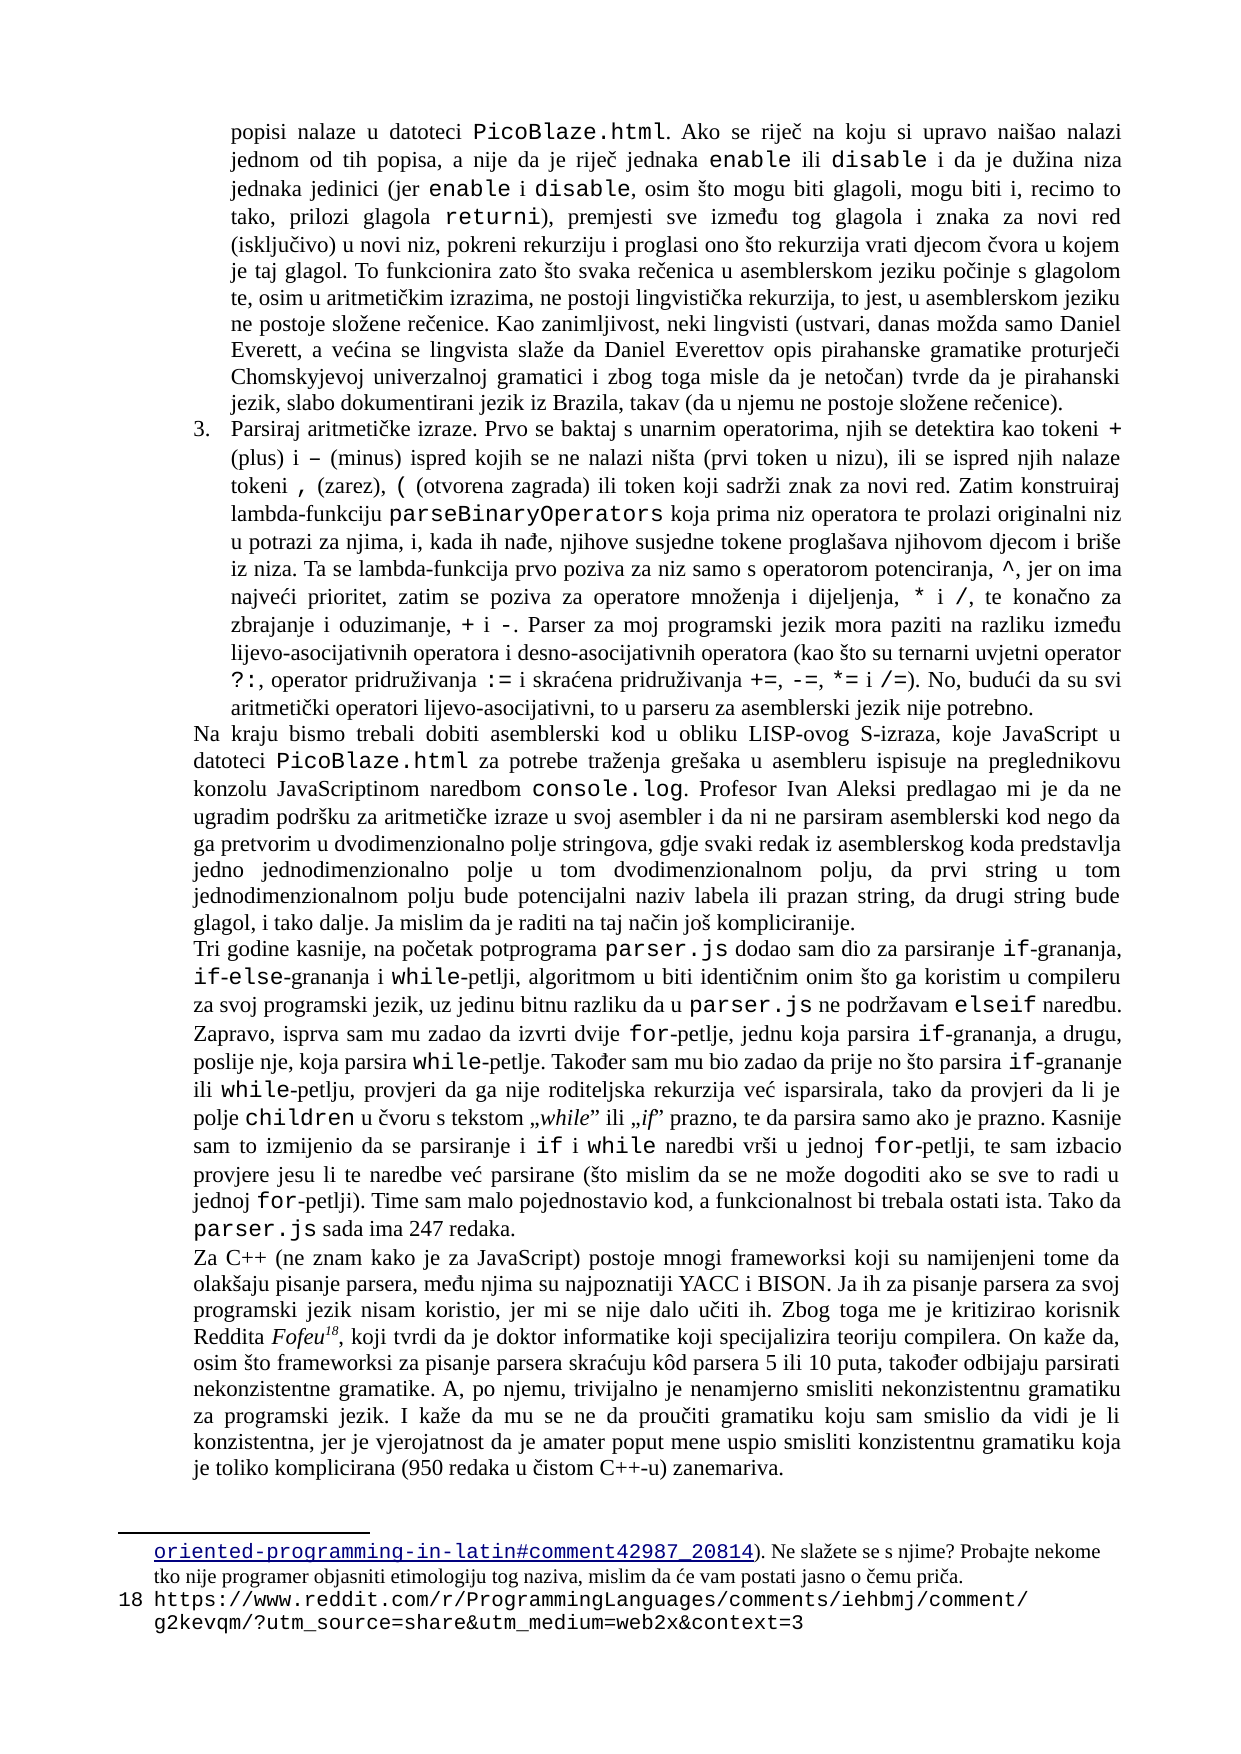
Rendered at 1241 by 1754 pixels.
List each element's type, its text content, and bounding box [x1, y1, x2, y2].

list popisi nalaze u datoteci PicoBlaze.html. Ako se riječ na koju si upravo naišao nalazi jednom od tih popisa, a nije da je riječ jednaka enable ili disable i da je dužina niza jednaka jedinici (jer enable i disable, osim što mogu biti glagoli, mogu biti i, recimo to tako, prilozi glagola returni), premjesti sve između tog glagola i znaka za novi red (isključivo) u novi niz, pokreni rekurziju i proglasi ono što rekurzija vrati djecom čvora u kojem je taj glagol. To funkcionira zato što svaka rečenica u asemblerskom jeziku počinje s glagolom te, osim u aritmetičkim izrazima, ne postoji lingvistička rekurzija, to jest, u asemblerskom jeziku ne postoje složene rečenice. Kao zanimljivost, neki lingvisti (ustvari, danas možda samo Daniel Everett, a većina se lingvista slaže da Daniel Everettov opis pirahanske gramatike proturječi Chomskyjevoj univerzalnoj gramatici i zbog toga misle da je netočan) tvrde da je pirahanski jezik, slabo dokumentirani jezik iz Brazila, takav (da u njemu ne postoje složene rečenice). [193, 118, 1122, 416]
list Parsiraj aritmetičke izraze. Prvo se baktaj s unarnim operatorima, njih se detektira kao tokeni + (plus) i – (minus) ispred kojih se ne nalazi ništa (prvi token u nizu), ili se ispred njih nalaze tokeni , (zarez), ( (otvorena zagrada) ili token koji sadrži znak za novi red. Zatim konstruiraj lambda-funkciju parseBinaryOperators koja prima niz operatora te prolazi originalni niz u potrazi za njima, i, kada ih nađe, njihove susjedne tokene proglašava njihovom djecom i briše iz niza. Ta se lambda-funkcija prvo poziva za niz samo s operatorom potenciranja, ^, jer on ima najveći prioritet, zatim se poziva za operatore množenja i dijeljenja, * i /, te konačno za zbrajanje i oduzimanje, + i -. Parser za moj programski jezik mora paziti na razliku između lijevo-asocijativnih operatora i desno-asocijativnih operatora (kao što su ternarni uvjetni operator ?:, operator pridruživanja := i skraćena pridruživanja +=, -=, *= i /=). No, budući da su svi aritmetički operatori lijevo-asocijativni, to u parseru za asemblerski jezik nije potrebno. [193, 416, 1122, 720]
text Za C++ (ne znam kako je za JavaScript) postoje mnogi frameworksi koji su namijenjeni tome da olakšaju pisanje parsera, među njima su najpoznatiji YACC i BISON. Ja ih za pisanje parsera za svoj programski jezik nisam koristio, jer mi se nije dalo učiti ih. Zbog toga me je kritizirao korisnik Reddita Fofeu, koji tvrdi da je doktor informatike koji specijalizira teoriju compilera. On kaže da, osim što frameworksi za pisanje parsera skraćuju kôd parsera 5 ili 10 puta, također odbijaju parsirati nekonzistentne gramatike. A, po njemu, trivijalno je nenamjerno smisliti nekonzistentnu gramatiku za programski jezik. I kaže da mu se ne da proučiti gramatiku koju sam smislio da vidi je li konzistentna, jer je vjerojatnost da je amater poput mene uspio smisliti konzistentnu gramatiku koja je toliko komplicirana (950 redaka u čistom C++-u) zanemariva. [193, 1244, 1122, 1481]
list oriented-programming-in-latin#comment42987_20814). Ne slažete se s njime? Probajte nekome tko nije programer objasniti etimologiju tog naziva, mislim da će vam postati jasno o čemu priča. [118, 1539, 1122, 1588]
text Tri godine kasnije, na početak potprograma parser.js dodao sam dio za parsiranje if-grananja, if-else-grananja i while-petlji, algoritmom u biti identičnim onim što ga koristim u compileru za svoj programski jezik, uz jedinu bitnu razliku da u parser.js ne podržavam elseif naredbu. Zapravo, isprva sam mu zadao da izvrti dvije for-petlje, jednu koja parsira if-grananja, a drugu, poslije nje, koja parsira while-petlje. Također sam mu bio zadao da prije no što parsira if-grananje ili while-petlju, provjeri da ga nije roditeljska rekurzija već isparsirala, tako da provjeri da li je polje children u čvoru s tekstom „while” ili „if” prazno, te da parsira samo ako je prazno. Kasnije sam to izmijenio da se parsiranje i if i while naredbi vrši u jednoj for-petlji, te sam izbacio provjere jesu li te naredbe već parsirane (što mislim da se ne može dogoditi ako se sve to radi u jednoj for-petlji). Time sam malo pojednostavio kod, a funkcionalnost bi trebala ostati ista. Tako da parser.js sada ima 247 redaka. [193, 935, 1122, 1244]
text https://www.reddit.com/r/ProgrammingLanguages/comments/iehbmj/comment/g2kevqm/?utm_source=share&utm_medium=web2x&context=3 [118, 1588, 1122, 1636]
text Na kraju bismo trebali dobiti asemblerski kod u obliku LISP-ovog S-izraza, koje JavaScript u datoteci PicoBlaze.html za potrebe traženja grešaka u asembleru ispisuje na preglednikovu konzolu JavaScriptinom naredbom console.log. Profesor Ivan Aleksi predlagao mi je da ne ugradim podršku za aritmetičke izraze u svoj asembler i da ni ne parsiram asemblerski kod nego da ga pretvorim u dvodimenzionalno polje stringova, gdje svaki redak iz asemblerskog koda predstavlja jedno jednodimenzionalno polje u tom dvodimenzionalnom polju, da prvi string u tom jednodimenzionalnom polju bude potencijalni naziv labela ili prazan string, da drugi string bude glagol, i tako dalje. Ja mislim da je raditi na taj način još kompliciranije. [193, 720, 1122, 935]
